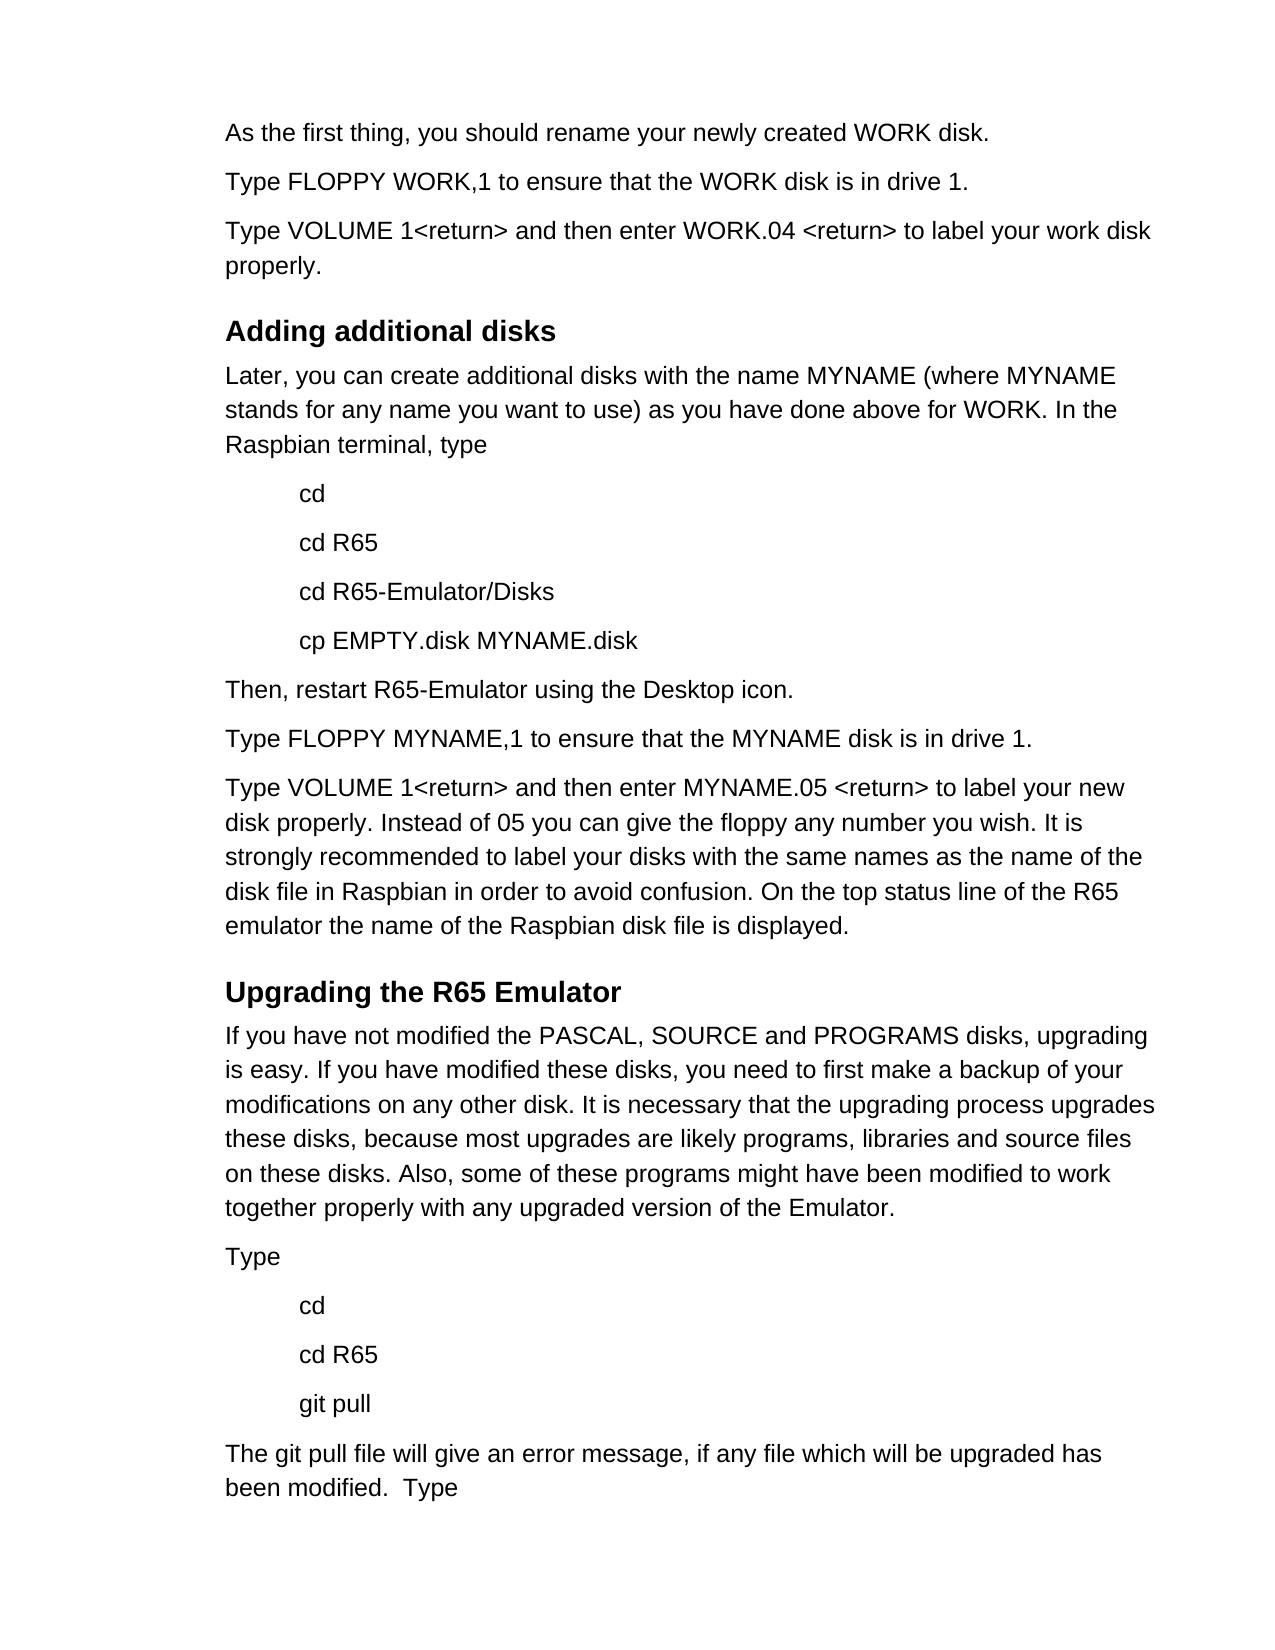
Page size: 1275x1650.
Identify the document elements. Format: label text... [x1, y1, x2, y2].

text git pull [299, 1389, 1157, 1418]
subtitle Adding additional disks [225, 314, 1157, 348]
text The git pull file will give an error message, if any file which will be upgraded has been modified. Type [225, 1438, 1157, 1502]
text cd [299, 479, 1157, 507]
text If you have not modified the PASCAL, SOURCE and PROGRAMS disks, upgrading is easy. If you have modified these disks, you need to first make a backup of your modifications on any other disk. It is necessary that the upgrading process upgrades these disks, because most upgrades are likely programs, libraries and source files on these disks. Also, some of these programs might have been modified to work together properly with any upgraded version of the Emulator. [225, 1021, 1157, 1222]
text cd R65 [299, 1340, 1157, 1369]
text Type [225, 1242, 1157, 1271]
text cd R65-Emulator/Disks [299, 577, 1157, 606]
text Type VOLUME 1<return> and then enter MYNAME.05 <return> to label your new disk properly. Instead of 05 you can give the floppy any number you wish. It is strongly recommended to label your disks with the same names as the name of the disk file in Raspbian in order to avoid confusion. On the top status line of the R65 emulator the name of the Raspbian disk file is displayed. [225, 773, 1157, 940]
text cd [299, 1291, 1157, 1320]
text Type FLOPPY MYNAME,1 to ensure that the MYNAME disk is in drive 1. [225, 724, 1157, 753]
text Then, restart R65-Emulator using the Desktop icon. [225, 675, 1157, 704]
text cd R65 [299, 528, 1157, 556]
text Later, you can create additional disks with the name MYNAME (where MYNAME stands for any name you want to use) as you have done above for WORK. In the Raspbian terminal, type [225, 361, 1157, 458]
subtitle Upgrading the R65 Emulator [225, 974, 1157, 1008]
text cp EMPTY.disk MYNAME.disk [299, 626, 1157, 654]
text Type FLOPPY WORK,1 to ensure that the WORK disk is in drive 1. [225, 167, 1157, 196]
text As the first thing, you should rename your newly created WORK disk. [225, 118, 1157, 147]
text Type VOLUME 1<return> and then enter WORK.04 <return> to label your work disk properly. [225, 216, 1157, 279]
